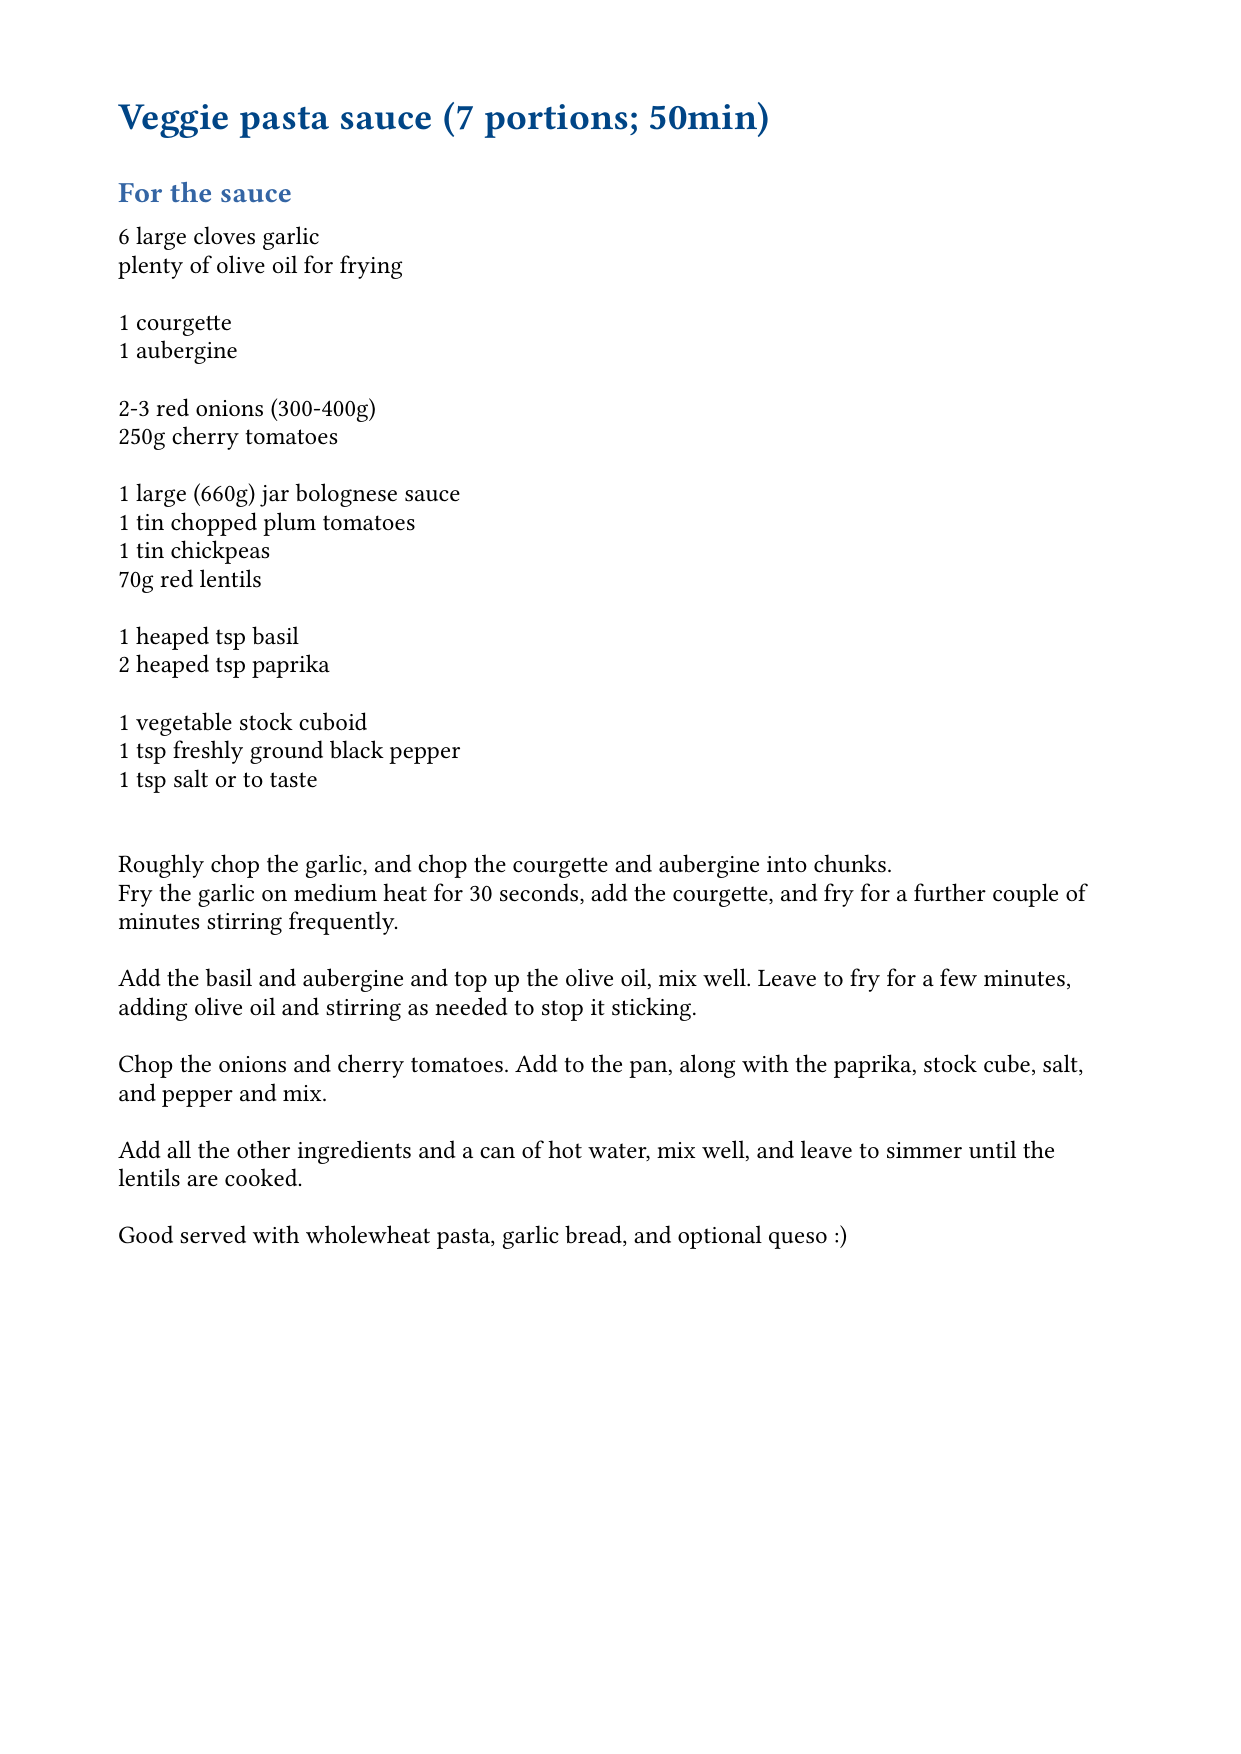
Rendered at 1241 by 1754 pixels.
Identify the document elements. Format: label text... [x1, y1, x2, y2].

text 250g cherry tomatoes [118, 422, 1122, 451]
subtitle Veggie pasta sauce (7 portions; 50min) [118, 96, 1122, 139]
text Good served with wholewheat pasta, garlic bread, and optional queso :) [118, 1221, 1122, 1250]
text 1 vegetable stock cuboid [118, 707, 1122, 736]
text 1 courgette [118, 308, 1122, 336]
text 1 large (660g) jar bolognese sauce [118, 479, 1122, 508]
text Add all the other ingredients and a can of hot water, mix well, and leave to simmer until the lentils are cooked. [118, 1136, 1122, 1193]
subtitle For the sauce [118, 177, 1122, 210]
text 1 tsp freshly ground black pepper [118, 736, 1122, 764]
text Fry the garlic on medium heat for 30 seconds, add the courgette, and fry for a further couple of minutes stirring frequently. [118, 879, 1122, 936]
text 2-3 red onions (300-400g) [118, 393, 1122, 422]
text plenty of olive oil for frying [118, 251, 1122, 279]
text Chop the onions and cherry tomatoes. Add to the pan, along with the paprika, stock cube, salt, and pepper and mix. [118, 1050, 1122, 1107]
text 1 heaped tsp basil [118, 622, 1122, 650]
text 1 tin chopped plum tomatoes [118, 508, 1122, 536]
text Add the basil and aubergine and top up the olive oil, mix well. Leave to fry for a few minutes, adding olive oil and stirring as needed to stop it sticking. [118, 964, 1122, 1021]
text 2 heaped tsp paprika [118, 650, 1122, 679]
text 1 tsp salt or to taste [118, 764, 1122, 793]
text 1 aubergine [118, 336, 1122, 365]
text 6 large cloves garlic [118, 222, 1122, 251]
text Roughly chop the garlic, and chop the courgette and aubergine into chunks. [118, 850, 1122, 879]
text 70g red lentils [118, 565, 1122, 593]
text 1 tin chickpeas [118, 536, 1122, 565]
